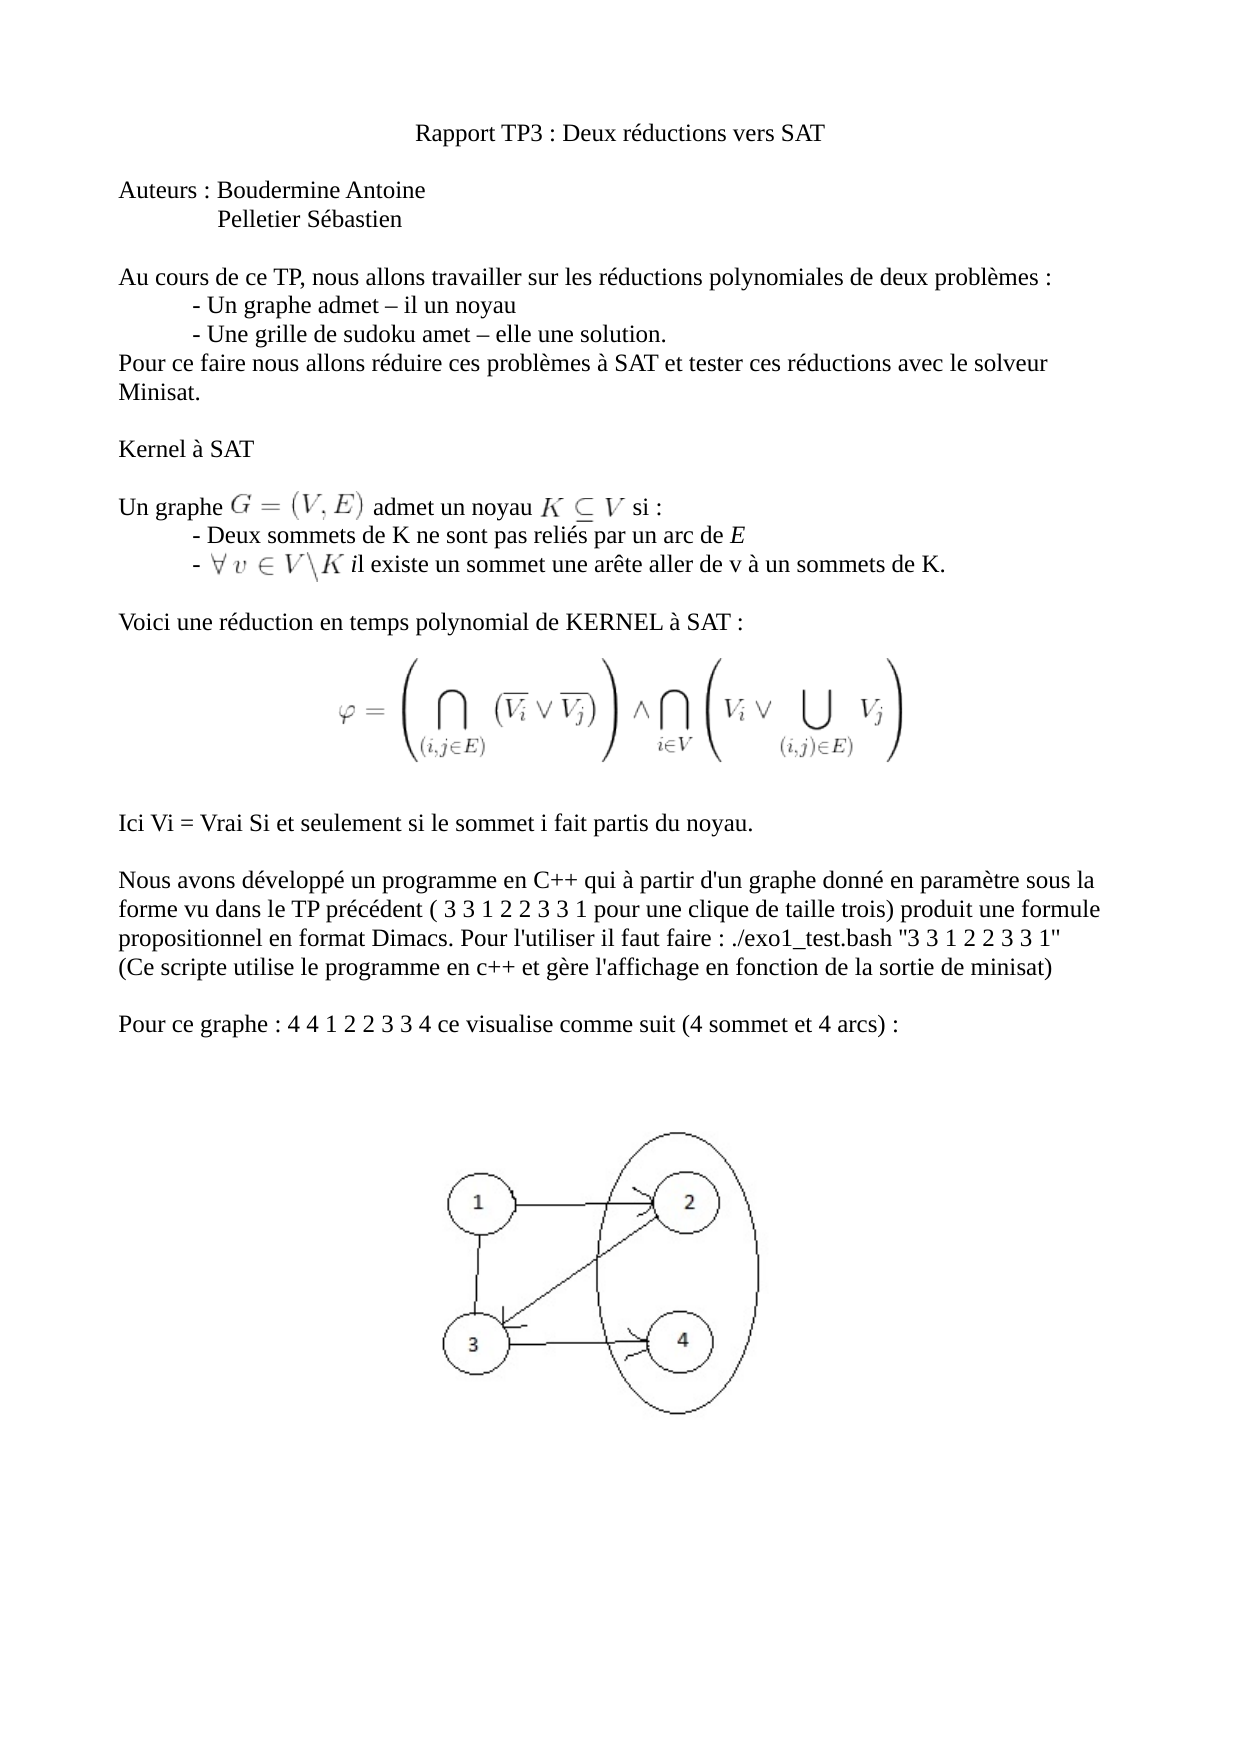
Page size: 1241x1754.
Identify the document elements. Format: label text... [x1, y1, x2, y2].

text Pour ce graphe : 4 4 1 2 2 3 3 4 ce visualise comme suit (4 sommet et 4 arcs) : [118, 1009, 1122, 1038]
text - Deux sommets de K ne sont pas reliés par un arc de E [118, 521, 1122, 549]
text Auteurs : Boudermine Antoine [118, 176, 1122, 204]
text Voici une réduction en temps polynomial de KERNEL à SAT : [118, 607, 1122, 636]
picture [418, 1131, 775, 1427]
text - Une grille de sudoku amet – elle une solution. [118, 319, 1122, 348]
picture [211, 552, 345, 582]
picture [539, 498, 626, 522]
text Pelletier Sébastien [118, 204, 1122, 233]
text Au cours de ce TP, nous allons travailler sur les réductions polynomiales de deux problèmes : [118, 262, 1122, 291]
text - il existe un sommet une arête aller de v à un sommets de K. [118, 549, 1122, 578]
text Ici Vi = Vrai Si et seulement si le sommet i fait partis du noyau. [118, 808, 1122, 837]
text (Ce scripte utilise le programme en c++ et gère l'affichage en fonction de la sortie de minisat) [118, 952, 1122, 981]
text Un graphe admet un noyau si : [118, 492, 1122, 521]
text Rapport TP3 : Deux réductions vers SAT [118, 118, 1122, 147]
text - Un graphe admet – il un noyau [118, 291, 1122, 319]
picture [338, 658, 903, 764]
text Pour ce faire nous allons réduire ces problèmes à SAT et tester ces réductions avec le solveur Minisat. [118, 348, 1122, 406]
picture [230, 491, 364, 520]
text Kernel à SAT [118, 434, 1122, 463]
text Nous avons développé un programme en C++ qui à partir d'un graphe donné en paramètre sous la forme vu dans le TP précédent ( 3 3 1 2 2 3 3 1 pour une clique de taille trois) produit une formule propositionnel en format Dimacs. Pour l'utiliser il faut faire : ./exo1_test.bash ''3 3 1 2 2 3 3 1'' [118, 866, 1122, 952]
